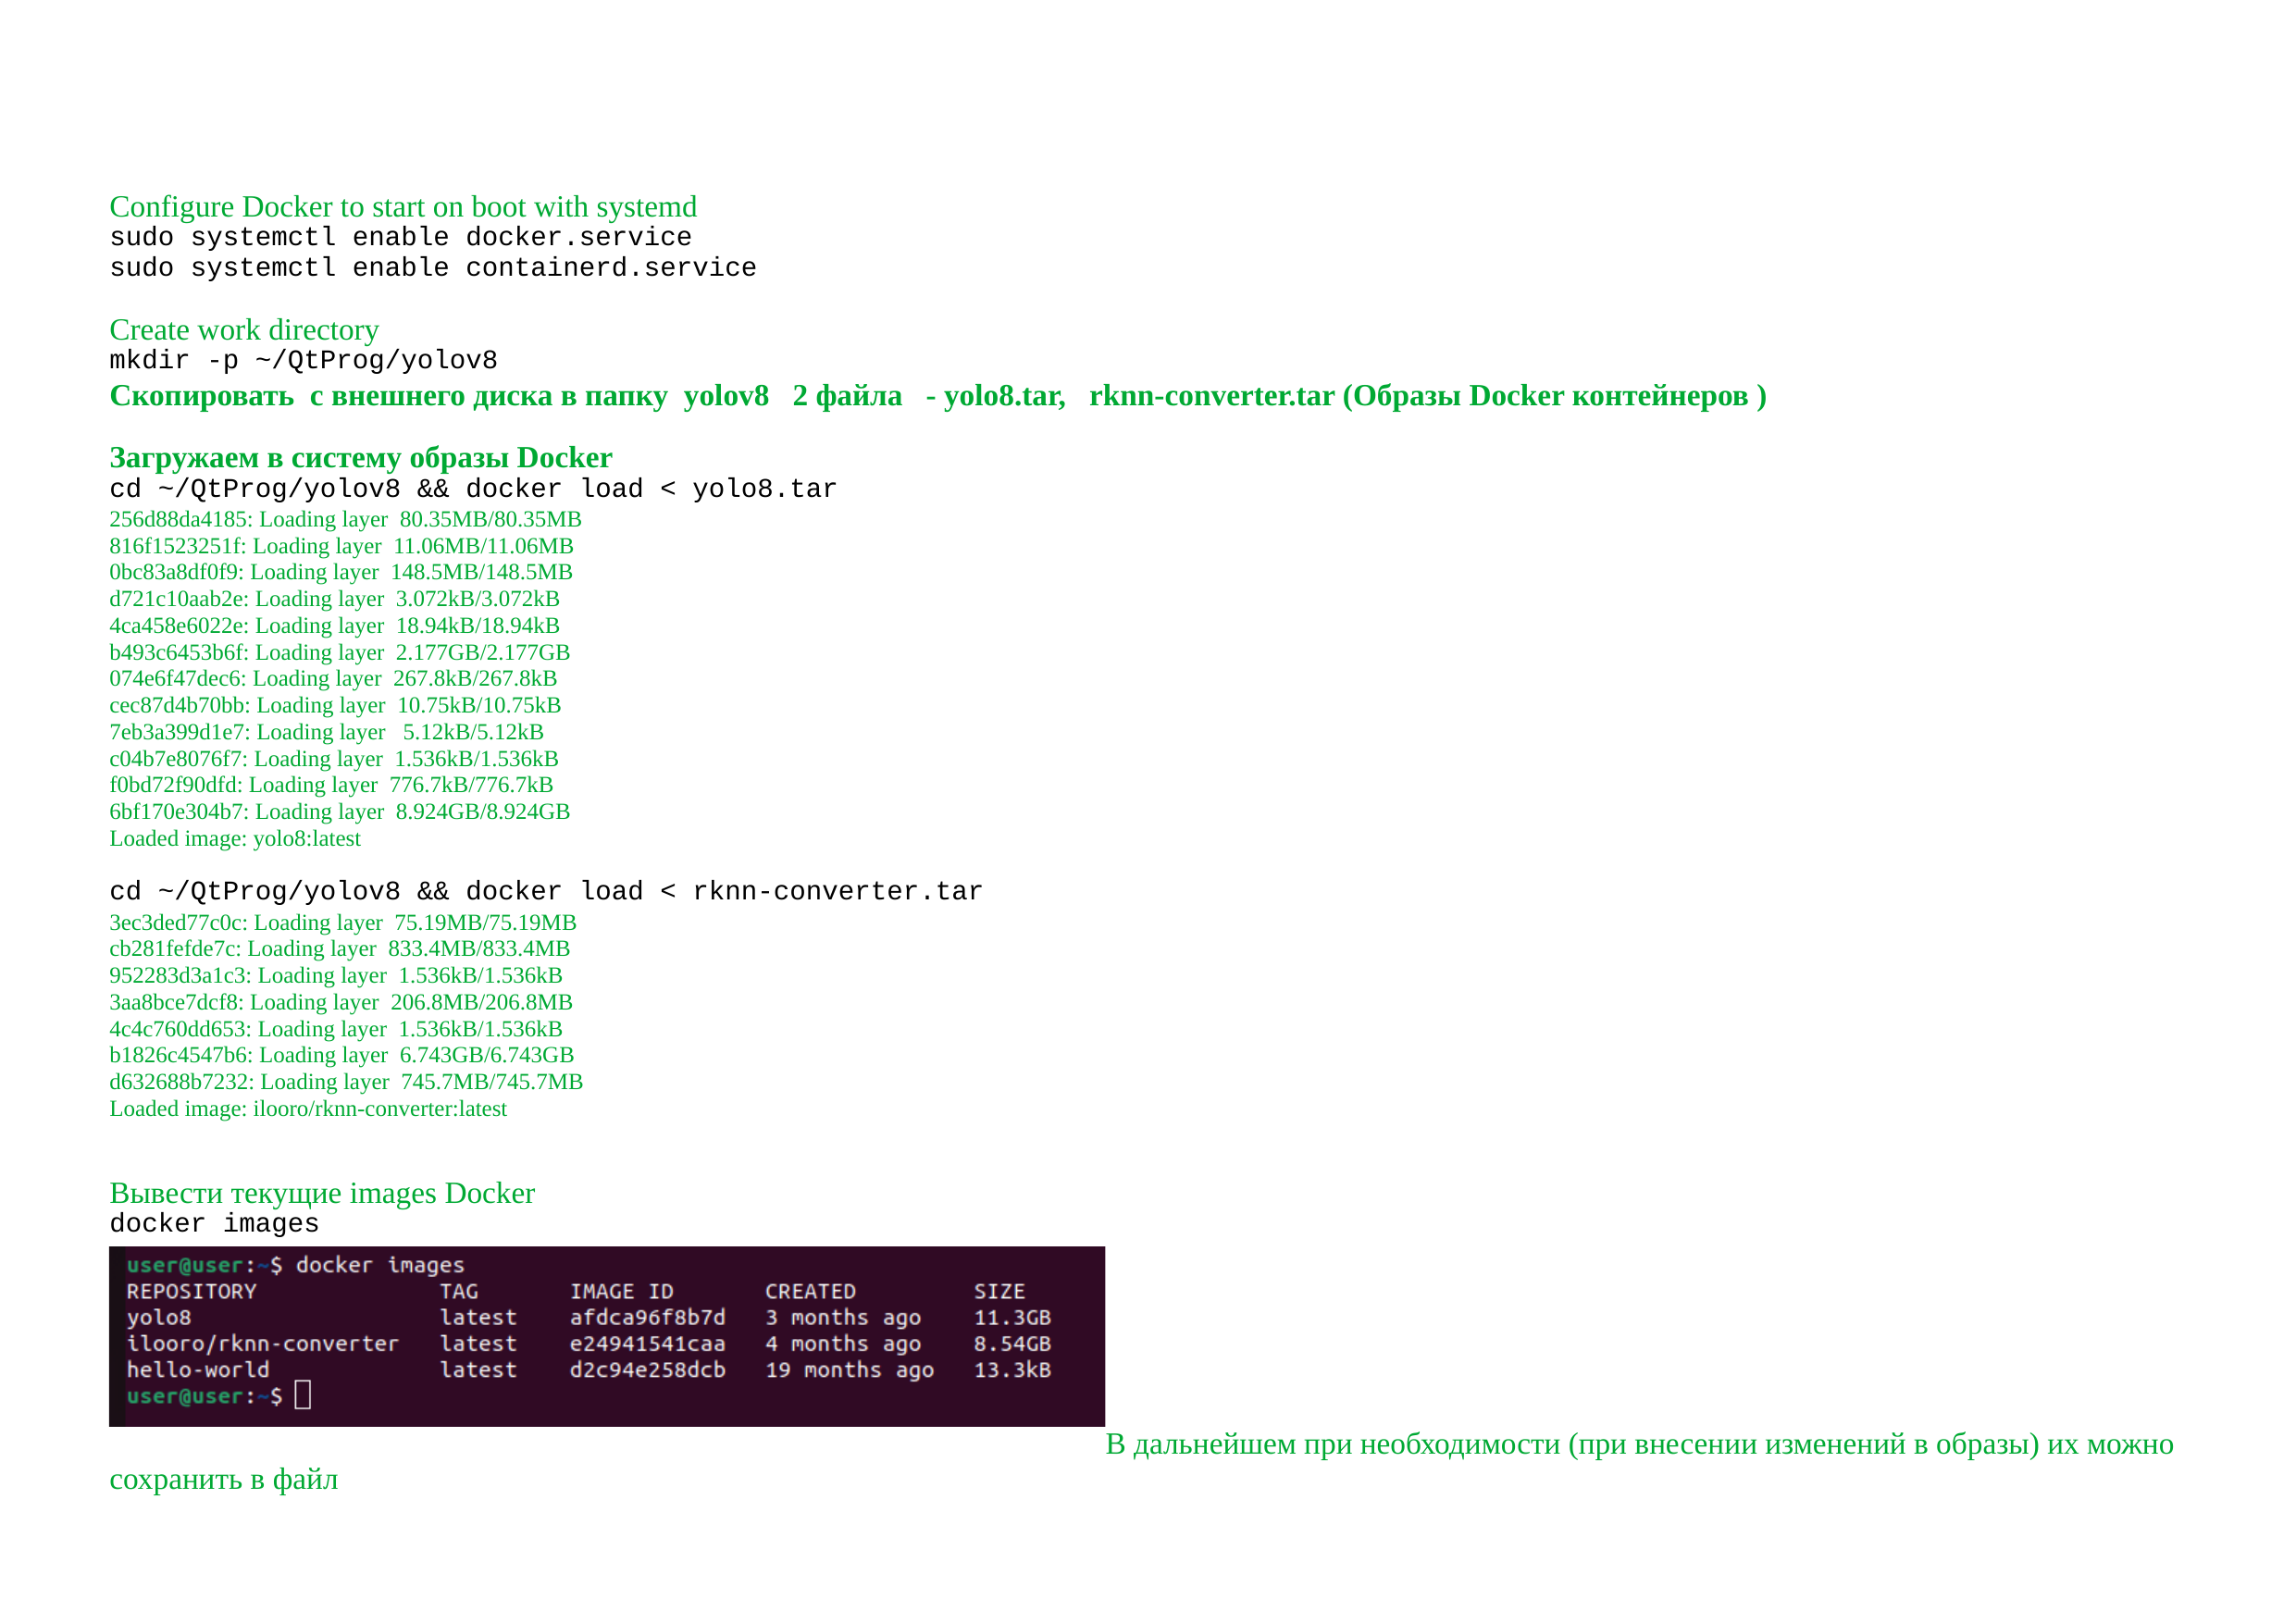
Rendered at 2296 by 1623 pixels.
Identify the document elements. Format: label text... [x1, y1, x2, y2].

text mkdir -p ~/QtProg/yolov8 [109, 346, 2186, 378]
picture [108, 1246, 1106, 1427]
text c04b7e8076f7: Loading layer 1.536kB/1.536kB [109, 745, 2186, 771]
text sudo systemctl enable containerd.service [109, 254, 2186, 284]
text f0bd72f90dfd: Loading layer 776.7kB/776.7kB [109, 771, 2186, 798]
text b493c6453b6f: Loading layer 2.177GB/2.177GB [109, 638, 2186, 664]
text 256d88da4185: Loading layer 80.35MB/80.35MB [109, 505, 2186, 532]
text Loaded image: yolo8:latest [109, 824, 2186, 851]
text d721c10aab2e: Loading layer 3.072kB/3.072kB [109, 585, 2186, 612]
text 0bc83a8df0f9: Loading layer 148.5MB/148.5MB [109, 558, 2186, 585]
text 4c4c760dd653: Loading layer 1.536kB/1.536kB [109, 1015, 2186, 1041]
text cec87d4b70bb: Loading layer 10.75kB/10.75kB [109, 691, 2186, 718]
text sudo systemctl enable docker.service [109, 223, 2186, 254]
text В дальнейшем при необходимости (при внесении изменений в образы) их можно сохранить в файл [109, 1425, 2186, 1496]
text cd ~/QtProg/yolov8 && docker load < yolo8.tar [109, 475, 2186, 505]
text Вывести текущие images Docker [109, 1174, 2186, 1209]
text 4ca458e6022e: Loading layer 18.94kB/18.94kB [109, 612, 2186, 638]
text 3aa8bce7dcf8: Loading layer 206.8MB/206.8MB [109, 988, 2186, 1015]
text 816f1523251f: Loading layer 11.06MB/11.06MB [109, 532, 2186, 558]
text cd ~/QtProg/yolov8 && docker load < rknn-converter.tar [109, 877, 2186, 909]
text Loaded image: ilooro/rknn-converter:latest [109, 1095, 2186, 1121]
text 952283d3a1c3: Loading layer 1.536kB/1.536kB [109, 961, 2186, 988]
text b1826c4547b6: Loading layer 6.743GB/6.743GB [109, 1041, 2186, 1068]
text 6bf170e304b7: Loading layer 8.924GB/8.924GB [109, 798, 2186, 824]
text 7eb3a399d1e7: Loading layer 5.12kB/5.12kB [109, 718, 2186, 745]
text Загружаем в систему образы Docker [109, 440, 2186, 475]
text Configure Docker to start on boot with systemd [109, 188, 2186, 223]
text 3ec3ded77c0c: Loading layer 75.19MB/75.19MB [109, 909, 2186, 935]
text cb281fefde7c: Loading layer 833.4MB/833.4MB [109, 935, 2186, 961]
text d632688b7232: Loading layer 745.7MB/745.7MB [109, 1068, 2186, 1095]
text Скопировать с внешнего диска в папку yolov8 2 файла - yolo8.tar, rknn-converter.tar (Образы Docker контейнеров ) [109, 378, 2186, 413]
text Create work directory [109, 311, 2186, 346]
text docker images [109, 1209, 2186, 1240]
text 074e6f47dec6: Loading layer 267.8kB/267.8kB [109, 664, 2186, 691]
